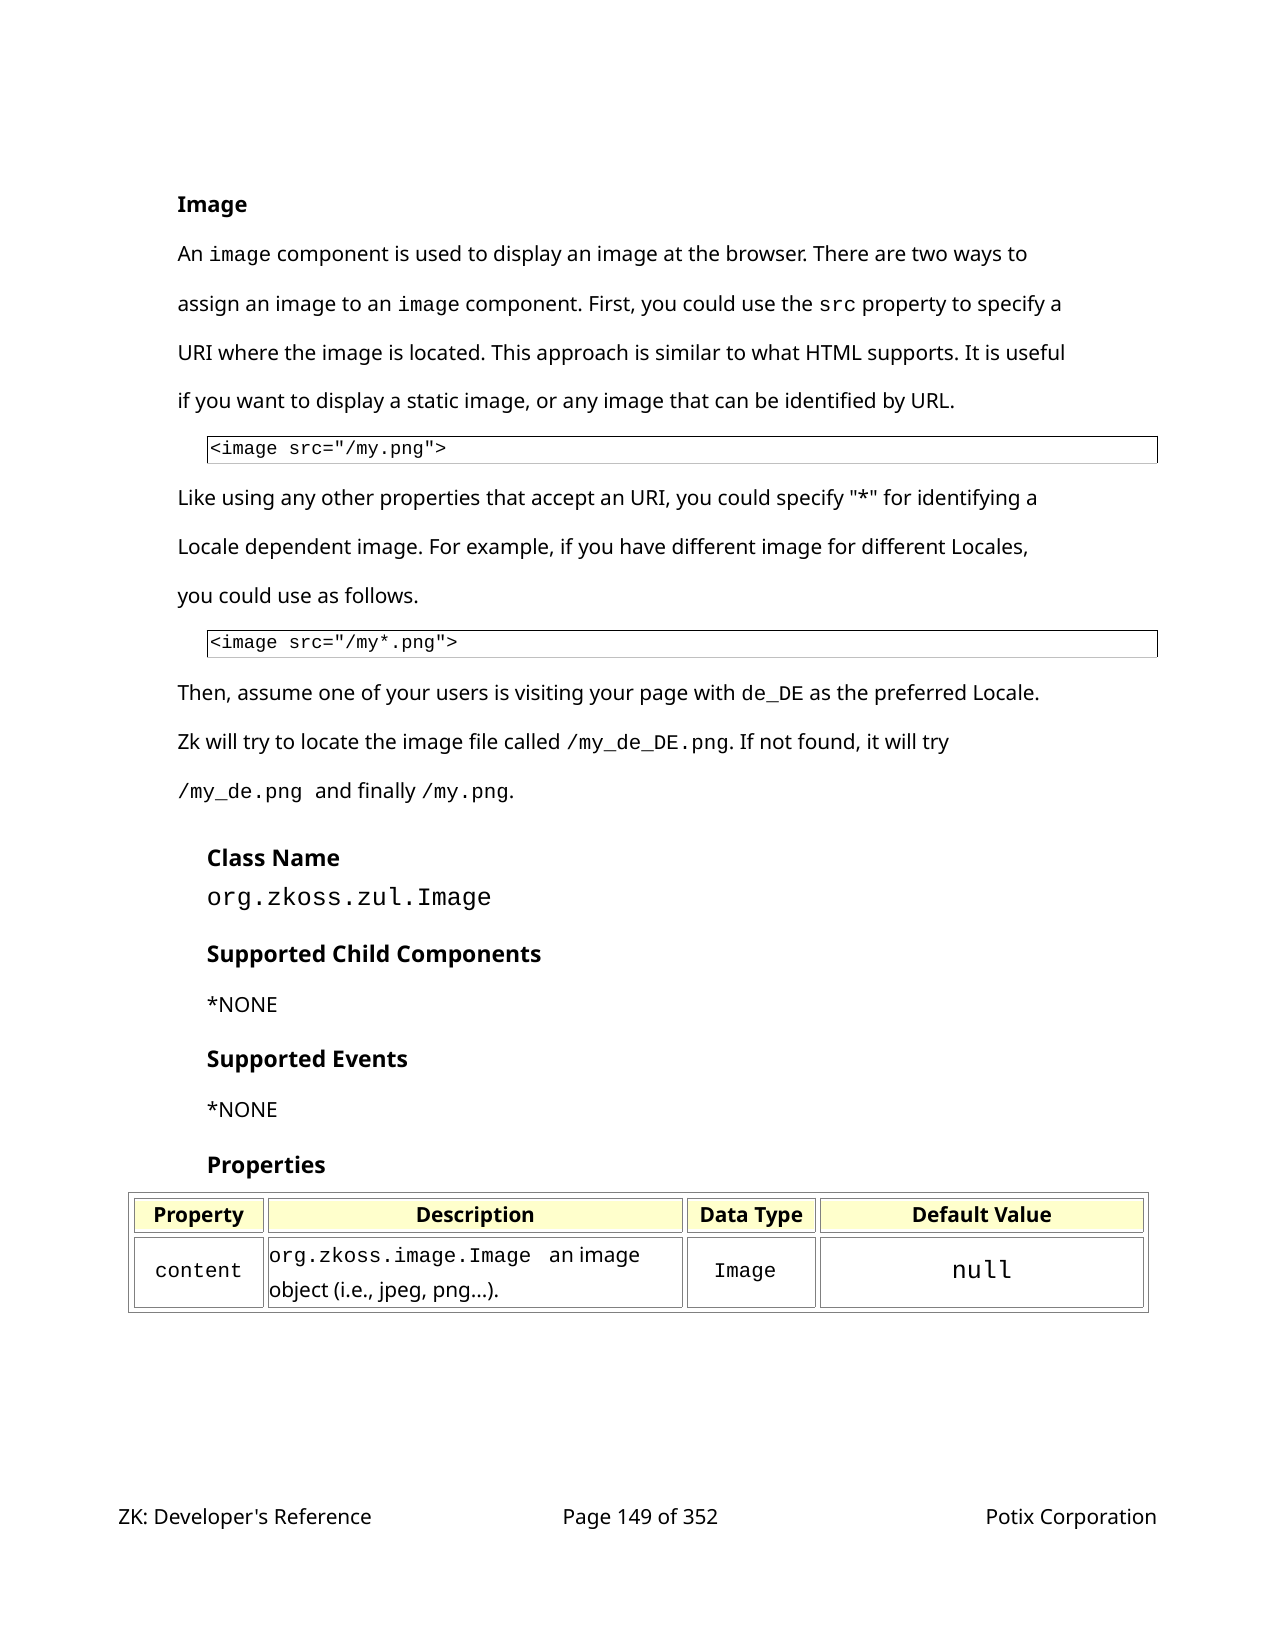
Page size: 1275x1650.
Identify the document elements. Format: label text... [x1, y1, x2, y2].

text Like using any other properties that accept an URI, you could specify "*" for identifying a [177, 483, 1157, 512]
text you could use as follows. [177, 581, 1157, 609]
table_header Property [131, 1193, 266, 1232]
table_header Data Type [685, 1193, 817, 1232]
table_cell org.zkoss.image.Image an image object (i.e., jpeg, png...). [266, 1232, 685, 1307]
text org.zkoss.zul.Image [207, 885, 1157, 913]
text Then, assume one of your users is visiting your page with de_DE as the preferred Locale. [177, 678, 1157, 706]
text Locale dependent image. For example, if you have different image for different Locales, [177, 532, 1157, 561]
text if you want to display a static image, or any image that can be identified by URL. [177, 387, 1157, 415]
subtitle Supported Child Components [207, 938, 1157, 969]
text assign an image to an image component. First, you could use the src property to specify a [177, 289, 1157, 317]
text /my_de.png and finally /my.png. [177, 776, 1157, 805]
table_cell Image [685, 1232, 817, 1307]
text *NONE [207, 990, 1157, 1018]
text An image component is used to display an image at the browser. There are two ways to [177, 239, 1157, 268]
text *NONE [207, 1095, 1157, 1123]
text URI where the image is located. This approach is similar to what HTML supports. It is useful [177, 338, 1157, 366]
subtitle Class Name [207, 841, 1157, 873]
table_cell content [131, 1232, 266, 1307]
text Zk will try to locate the image file called /my_de_DE.png. If not found, it will try [177, 727, 1157, 756]
table_header Default Value [818, 1193, 1146, 1232]
table_cell null [818, 1232, 1146, 1307]
table_header Description [266, 1193, 685, 1232]
subtitle Supported Events [207, 1043, 1157, 1075]
subtitle Image [177, 189, 1157, 219]
subtitle Properties [207, 1148, 1157, 1180]
text <image src="/my*.png"> [208, 631, 1157, 657]
text <image src="/my.png"> [208, 437, 1157, 463]
